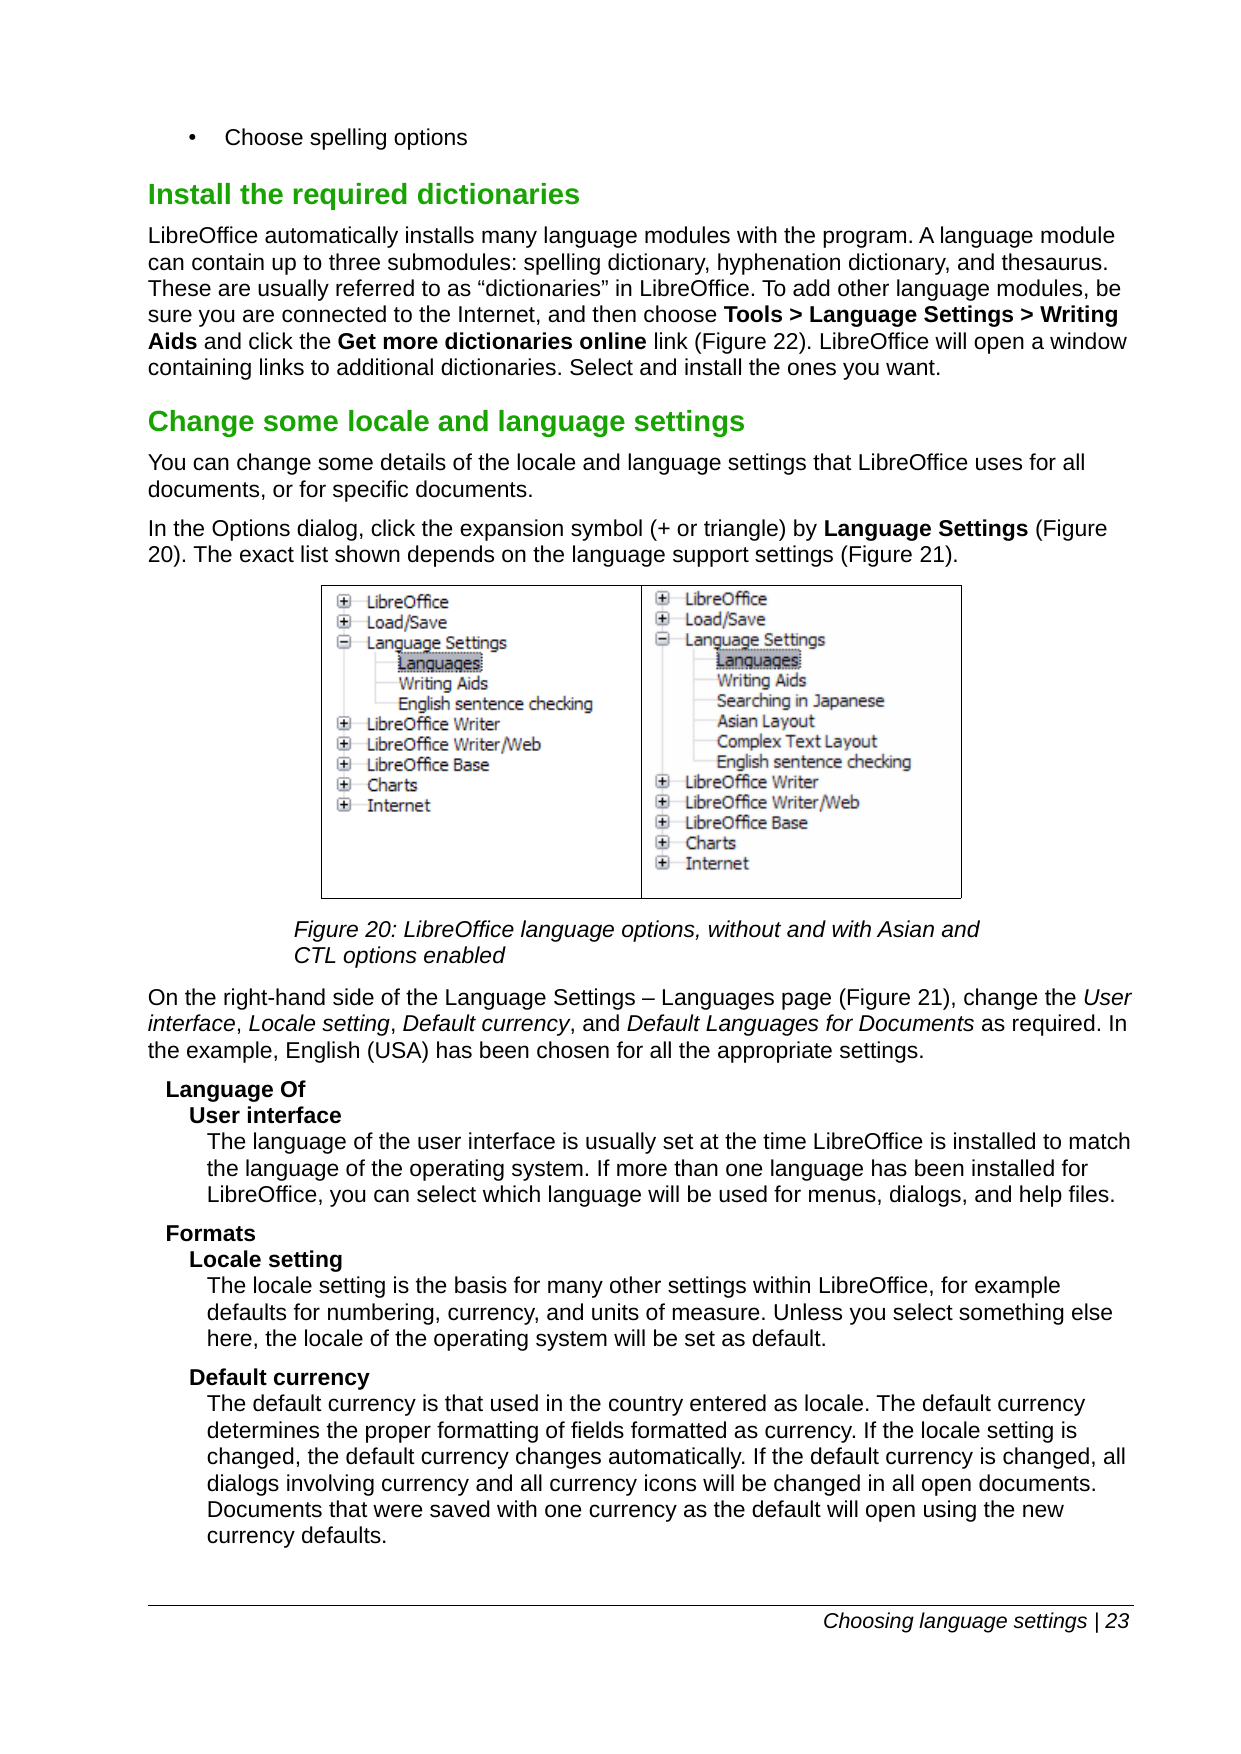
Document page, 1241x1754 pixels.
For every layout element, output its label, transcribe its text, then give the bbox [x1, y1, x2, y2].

table_header [294, 580, 988, 916]
picture [642, 586, 961, 898]
text The default currency is that used in the country entered as locale. The default currency determines the proper formatting of fields formatted as currency. If the locale setting is changed, the default currency changes automatically. If the default currency is changed, all dialogs involving currency and all currency icons will be changed in all open documents. Documents that were saved with one currency as the default will open using the new currency defaults. [207, 1390, 1134, 1548]
text Figure 20: LibreOffice language options, without and with Asian and CTL options enabled [294, 916, 988, 968]
text Default currency [189, 1364, 1134, 1390]
subtitle Install the required dictionaries [148, 177, 1134, 210]
text Locale setting [189, 1246, 1134, 1272]
text User interface [189, 1102, 1134, 1128]
subtitle Change some locale and language settings [148, 404, 1134, 437]
text The language of the user interface is usually set at the time LibreOffice is installed to match the language of the operating system. If more than one language has been installed for LibreOffice, you can select which language will be used for menus, dialogs, and help files. [207, 1128, 1134, 1207]
text The locale setting is the basis for many other settings within LibreOffice, for example defaults for numbering, currency, and units of measure. Unless you select something else here, the locale of the operating system will be set as default. [207, 1272, 1134, 1352]
text Language Of [165, 1076, 1134, 1102]
text Formats [165, 1220, 1134, 1246]
text LibreOffice automatically installs many language modules with the program. A language module can contain up to three submodules: spelling dictionary, hyphenation dictionary, and thesaurus. These are usually referred to as “dictionaries” in LibreOffice. To add other language modules, be sure you are connected to the Internet, and then choose Tools > Language Settings > Writing Aids and click the Get more dictionaries online link (Figure 22). LibreOffice will open a window containing links to additional dictionaries. Select and install the ones you want. [148, 222, 1134, 380]
text On the right-hand side of the Language Settings – Languages page (Figure 21), change the User interface, Locale setting, Default currency, and Default Languages for Documents as required. In the example, English (USA) has been chosen for all the appropriate settings. [148, 984, 1134, 1063]
picture [322, 586, 641, 898]
text You can change some details of the locale and language settings that LibreOffice uses for all documents, or for specific documents. [148, 449, 1134, 502]
list Choose spelling options [185, 121, 1134, 153]
text In the Options dialog, click the expansion symbol (+ or triangle) by Language Settings (Figure 20). The exact list shown depends on the language support settings (Figure 21). [148, 514, 1134, 567]
